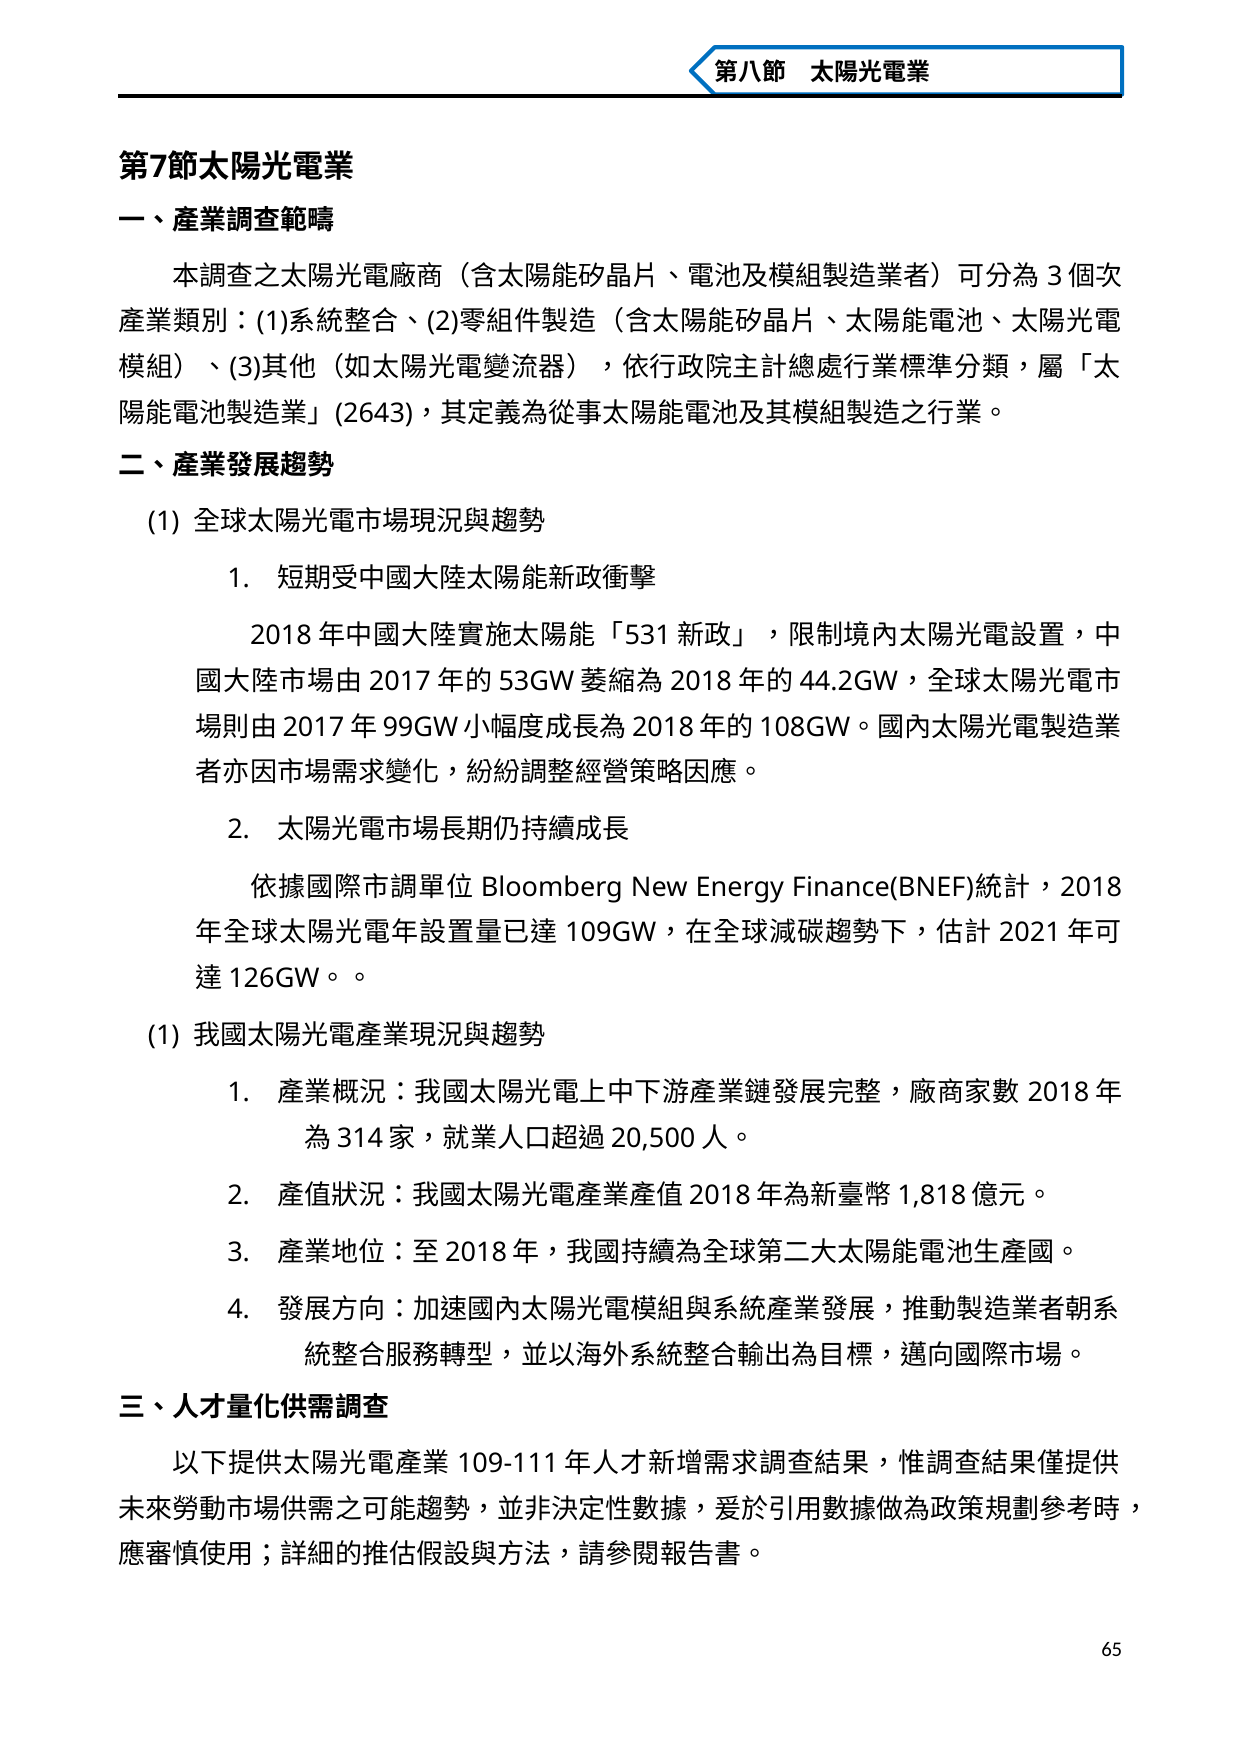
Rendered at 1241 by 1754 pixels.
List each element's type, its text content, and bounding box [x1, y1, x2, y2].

text 三、人才量化供需調查 [118, 1385, 1122, 1424]
text 二、產業發展趨勢 [118, 443, 1122, 482]
text 一、產業調查範疇 [118, 198, 1122, 237]
list 產業地位：至2018年，我國持續為全球第二大太陽能電池生產國。 [227, 1225, 1122, 1271]
text 本調查之太陽光電廠商（含太陽能矽晶片、電池及模組製造業者）可分為3個次產業類別：(1)系統整合、(2)零組件製造（含太陽能矽晶片、太陽能電池、太陽光電模組）、(3)其他（如太陽光電變流器），依行政院主計總處行業標準分類，屬「太陽能電池製造業」(2643)，其定義為從事太陽能電池及其模組製造之行業。 [118, 248, 1122, 432]
list 短期受中國大陸太陽能新政衝擊 [227, 551, 1122, 596]
text 以下提供太陽光電產業109-111年人才新增需求調查結果，惟調查結果僅提供未來勞動市場供需之可能趨勢，並非決定性數據，爰於引用數據做為政策規劃參考時，應審慎使用；詳細的推估假設與方法，請參閱報告書。 [118, 1436, 1122, 1573]
text 依據國際市調單位Bloomberg New Energy Finance(BNEF)統計，2018年全球太陽光電年設置量已達109GW，在全球減碳趨勢下，估計2021年可達126GW。。 [196, 859, 1122, 997]
list 產值狀況：我國太陽光電產業產值2018年為新臺幣1,818億元。 [227, 1168, 1122, 1214]
list 發展方向：加速國內太陽光電模組與系統產業發展，推動製造業者朝系統整合服務轉型，並以海外系統整合輸出為目標，邁向國際市場。 [227, 1282, 1122, 1374]
list 我國太陽光電產業現況與趨勢 [148, 1008, 1122, 1054]
text 2018年中國大陸實施太陽能「531新政」，限制境內太陽光電設置，中國大陸市場由2017年的53GW萎縮為2018年的44.2GW，全球太陽光電市場則由2017年99GW小幅度成長為2018年的108GW。國內太陽光電製造業者亦因市場需求變化，紛紛調整經營策略因應。 [196, 608, 1122, 791]
list 全球太陽光電市場現況與趨勢 [148, 493, 1122, 539]
list 太陽光電市場長期仍持續成長 [227, 802, 1122, 848]
list 產業概況：我國太陽光電上中下游產業鏈發展完整，廠商家數2018年為314家，就業人口超過20,500人。 [227, 1065, 1122, 1157]
subtitle 太陽光電業 [118, 141, 1122, 187]
